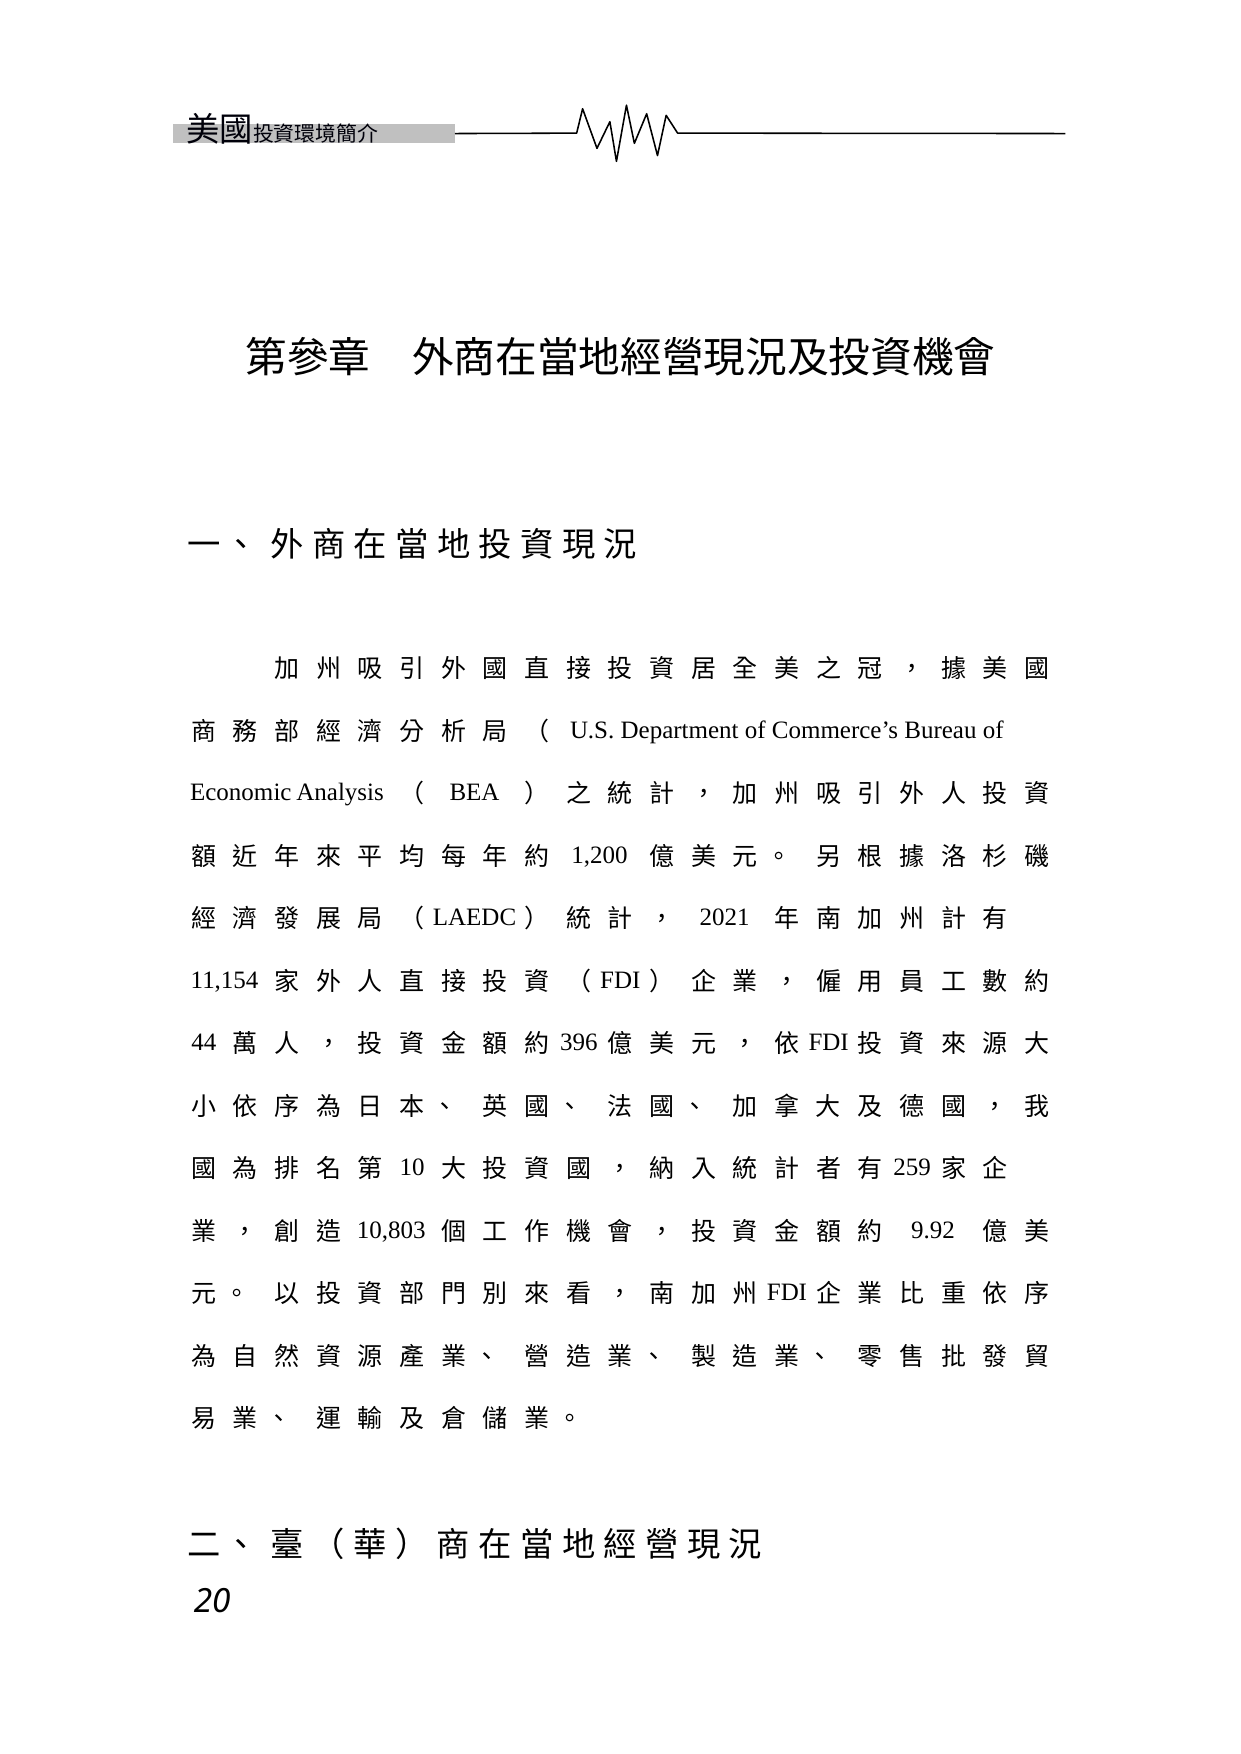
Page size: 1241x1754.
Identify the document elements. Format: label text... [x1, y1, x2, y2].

text 加州吸引外國直接投資居全美之冠，據美國商務部經濟分析局（U.S. Department of Commerce’s Bureau of Economic Analysis（BEA）之統計，加州吸引外人投資額近年來平均每年約1,200億美元。另根據洛杉磯經濟發展局（LAEDC）統計，2021年南加州計有11,154家外人直接投資（FDI）企業，僱用員工數約44萬人，投資金額約396億美元，依FDI投資來源大小依序為日本、英國、法國、加拿大及德國，我國為排名第10大投資國，納入統計者有259家企業，創造10,803個工作機會，投資金額約9.92億美元。以投資部門別來看，南加州FDI企業比重依序為自然資源產業、營造業、製造業、零售批發貿易業、運輸及倉儲業。 [183, 625, 1058, 1438]
text 一、外商在當地投資現況 [183, 500, 1058, 563]
text 第參章 外商在當地經營現況及投資機會 [183, 313, 1058, 375]
text 二、臺（華）商在當地經營現況 [183, 1500, 1058, 1563]
